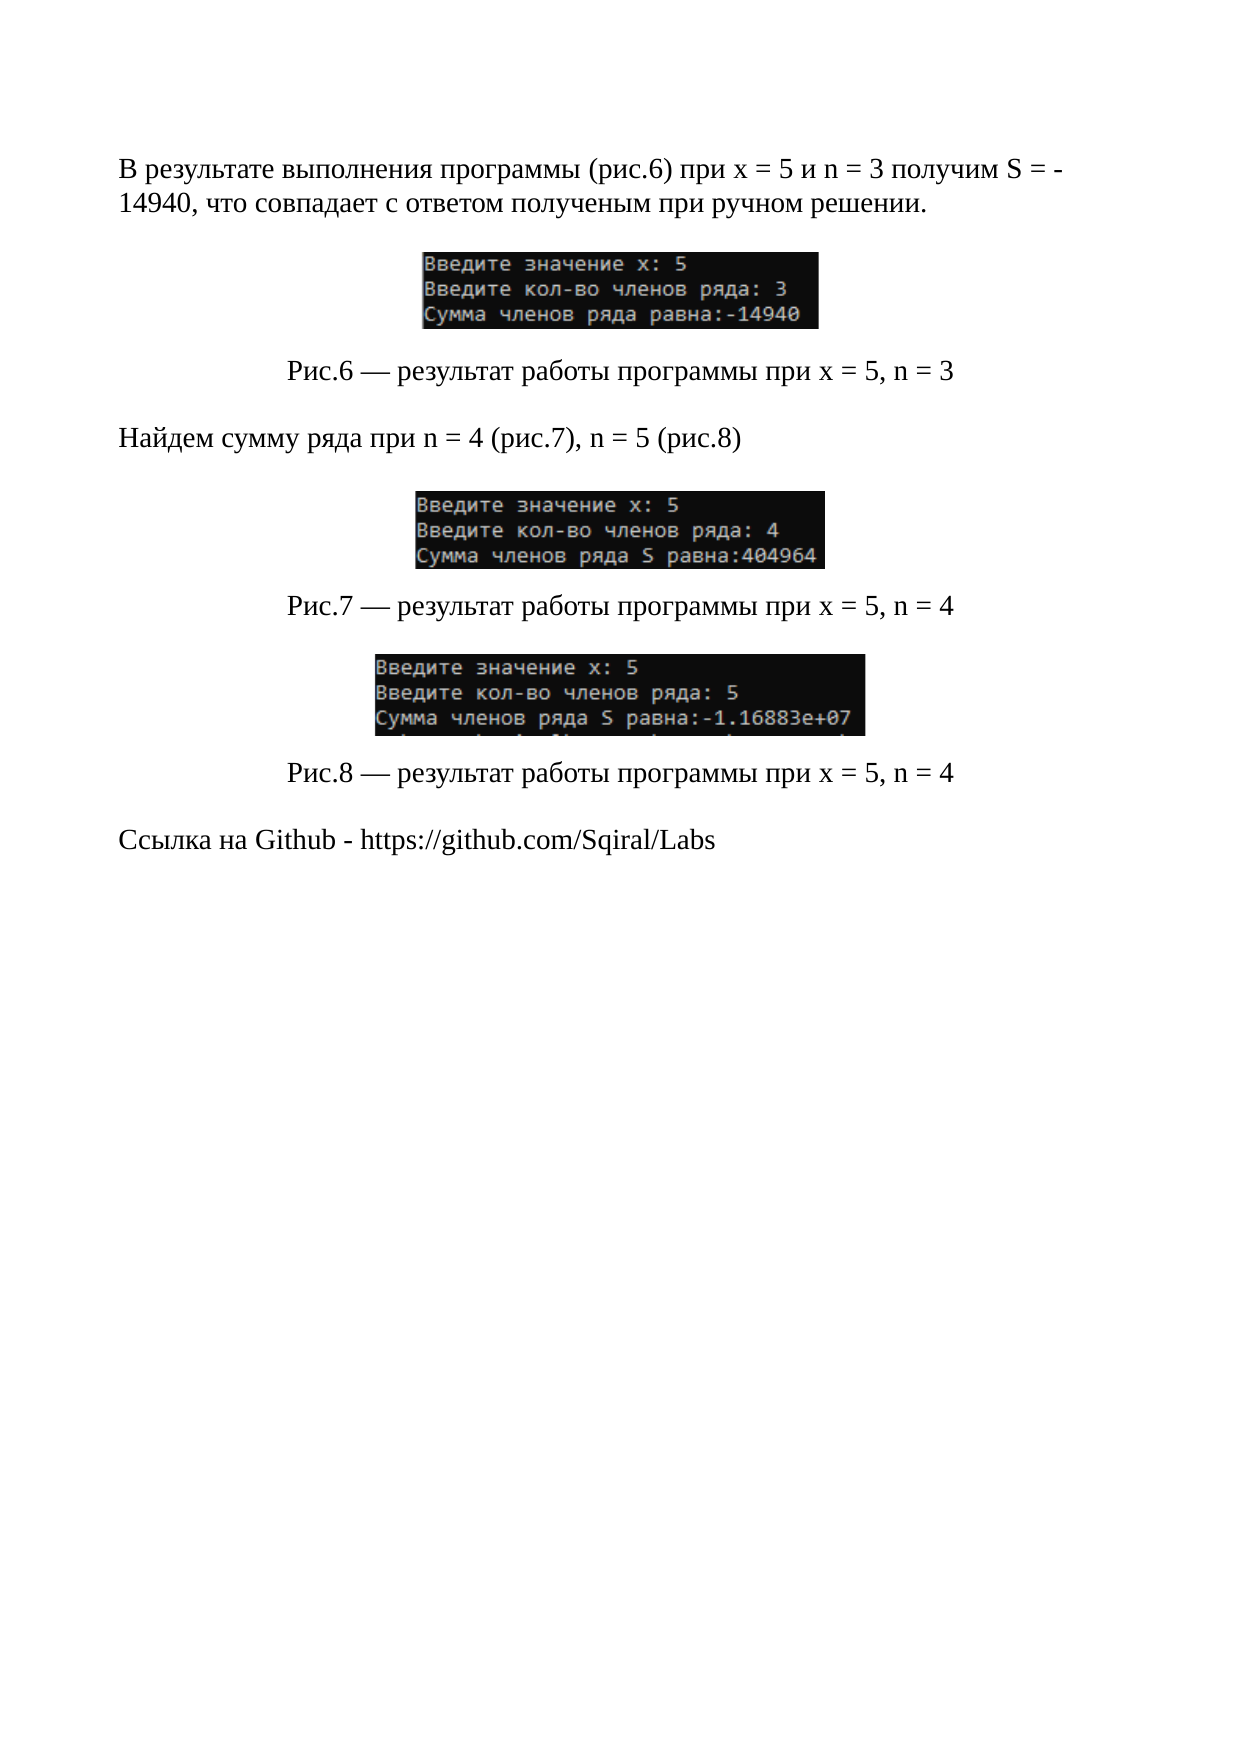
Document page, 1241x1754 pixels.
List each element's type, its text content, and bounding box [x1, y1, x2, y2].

picture [374, 654, 866, 736]
text Рис.7 — результат работы программы при x = 5, n = 4 [118, 588, 1122, 621]
text Ссылка на Github - https://github.com/Sqiral/Labs [118, 822, 1122, 856]
picture [415, 491, 825, 569]
text Рис.8 — результат работы программы при x = 5, n = 4 [118, 755, 1122, 789]
text Рис.6 — результат работы программы при x = 5, n = 3 [118, 353, 1122, 386]
picture [421, 252, 819, 329]
text В результате выполнения программы (рис.6) при x = 5 и n = 3 получим S = -14940, что совпадает с ответом полученым при ручном решении. [118, 152, 1122, 219]
text Найдем сумму ряда при n = 4 (рис.7), n = 5 (рис.8) [118, 420, 1122, 453]
